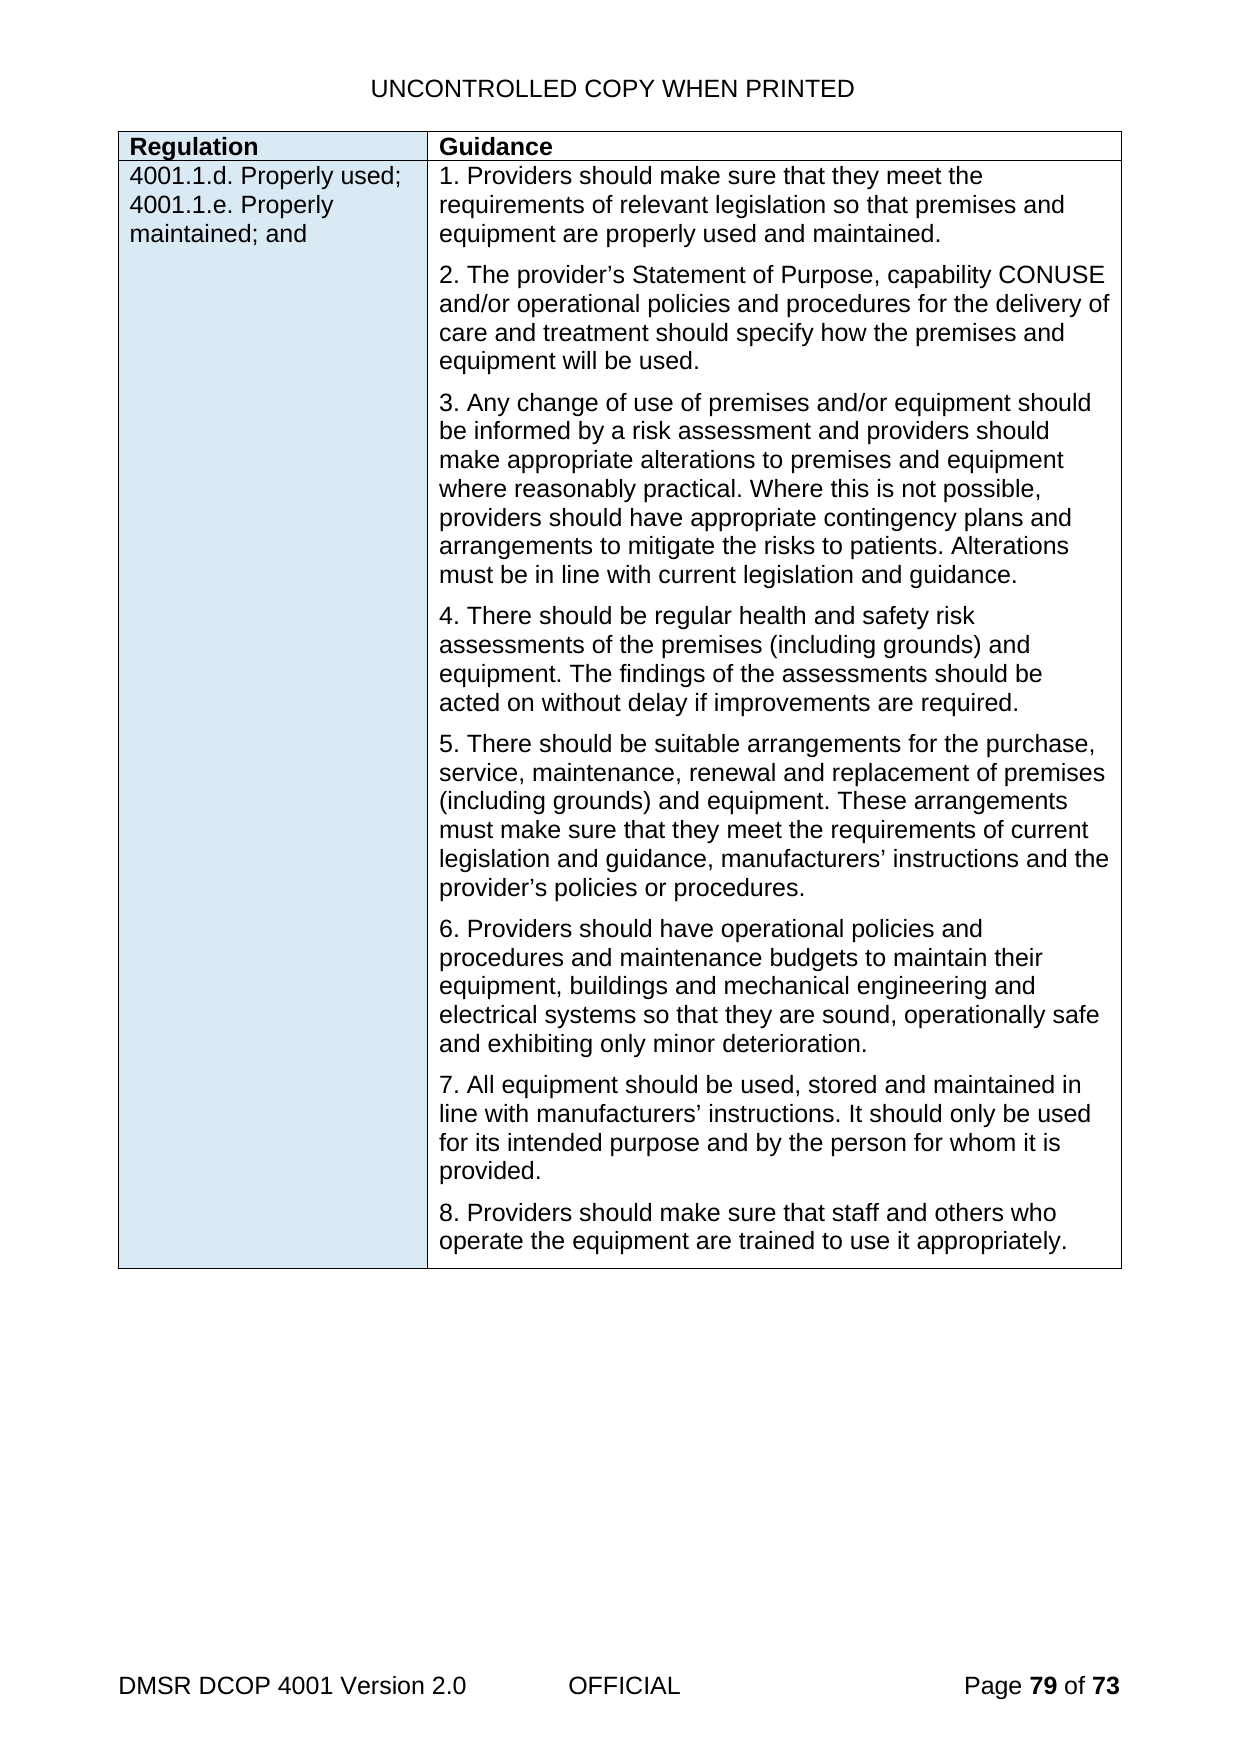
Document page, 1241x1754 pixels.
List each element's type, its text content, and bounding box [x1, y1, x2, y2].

table_cell 1. Providers should make sure that they meet the requirements of relevant legislation so that premises and equipment are properly used and maintained. 2. The provider’s Statement of Purpose, capability CONUSE and/or operational policies and procedures for the delivery of care and treatment should specify how the premises and equipment will be used. 3. Any change of use of premises and/or equipment should be informed by a risk assessment and providers should make appropriate alterations to premises and equipment where reasonably practical. Where this is not possible, providers should have appropriate contingency plans and arrangements to mitigate the risks to patients. Alterations must be in line with current legislation and guidance. 4. There should be regular health and safety risk assessments of the premises (including grounds) and equipment. The findings of the assessments should be acted on without delay if improvements are required. 5. There should be suitable arrangements for the purchase, service, maintenance, renewal and replacement of premises (including grounds) and equipment. These arrangements must make sure that they meet the requirements of current legislation and guidance, manufacturers’ instructions and the provider’s policies or procedures. 6. Providers should have operational policies and procedures and maintenance budgets to maintain their equipment, buildings and mechanical engineering and electrical systems so that they are sound, operationally safe and exhibiting only minor deterioration. 7. All equipment should be used, stored and maintained in line with manufacturers’ instructions. It should only be used for its intended purpose and by the person for whom it is provided. 8. Providers should make sure that staff and others who operate the equipment are trained to use it appropriately. [428, 161, 1121, 1268]
table_header Guidance [428, 132, 1121, 160]
table_cell 4001.1.d. Properly used; 4001.1.e. Properly maintained; and [119, 161, 427, 1268]
table_header Regulation [119, 132, 427, 160]
